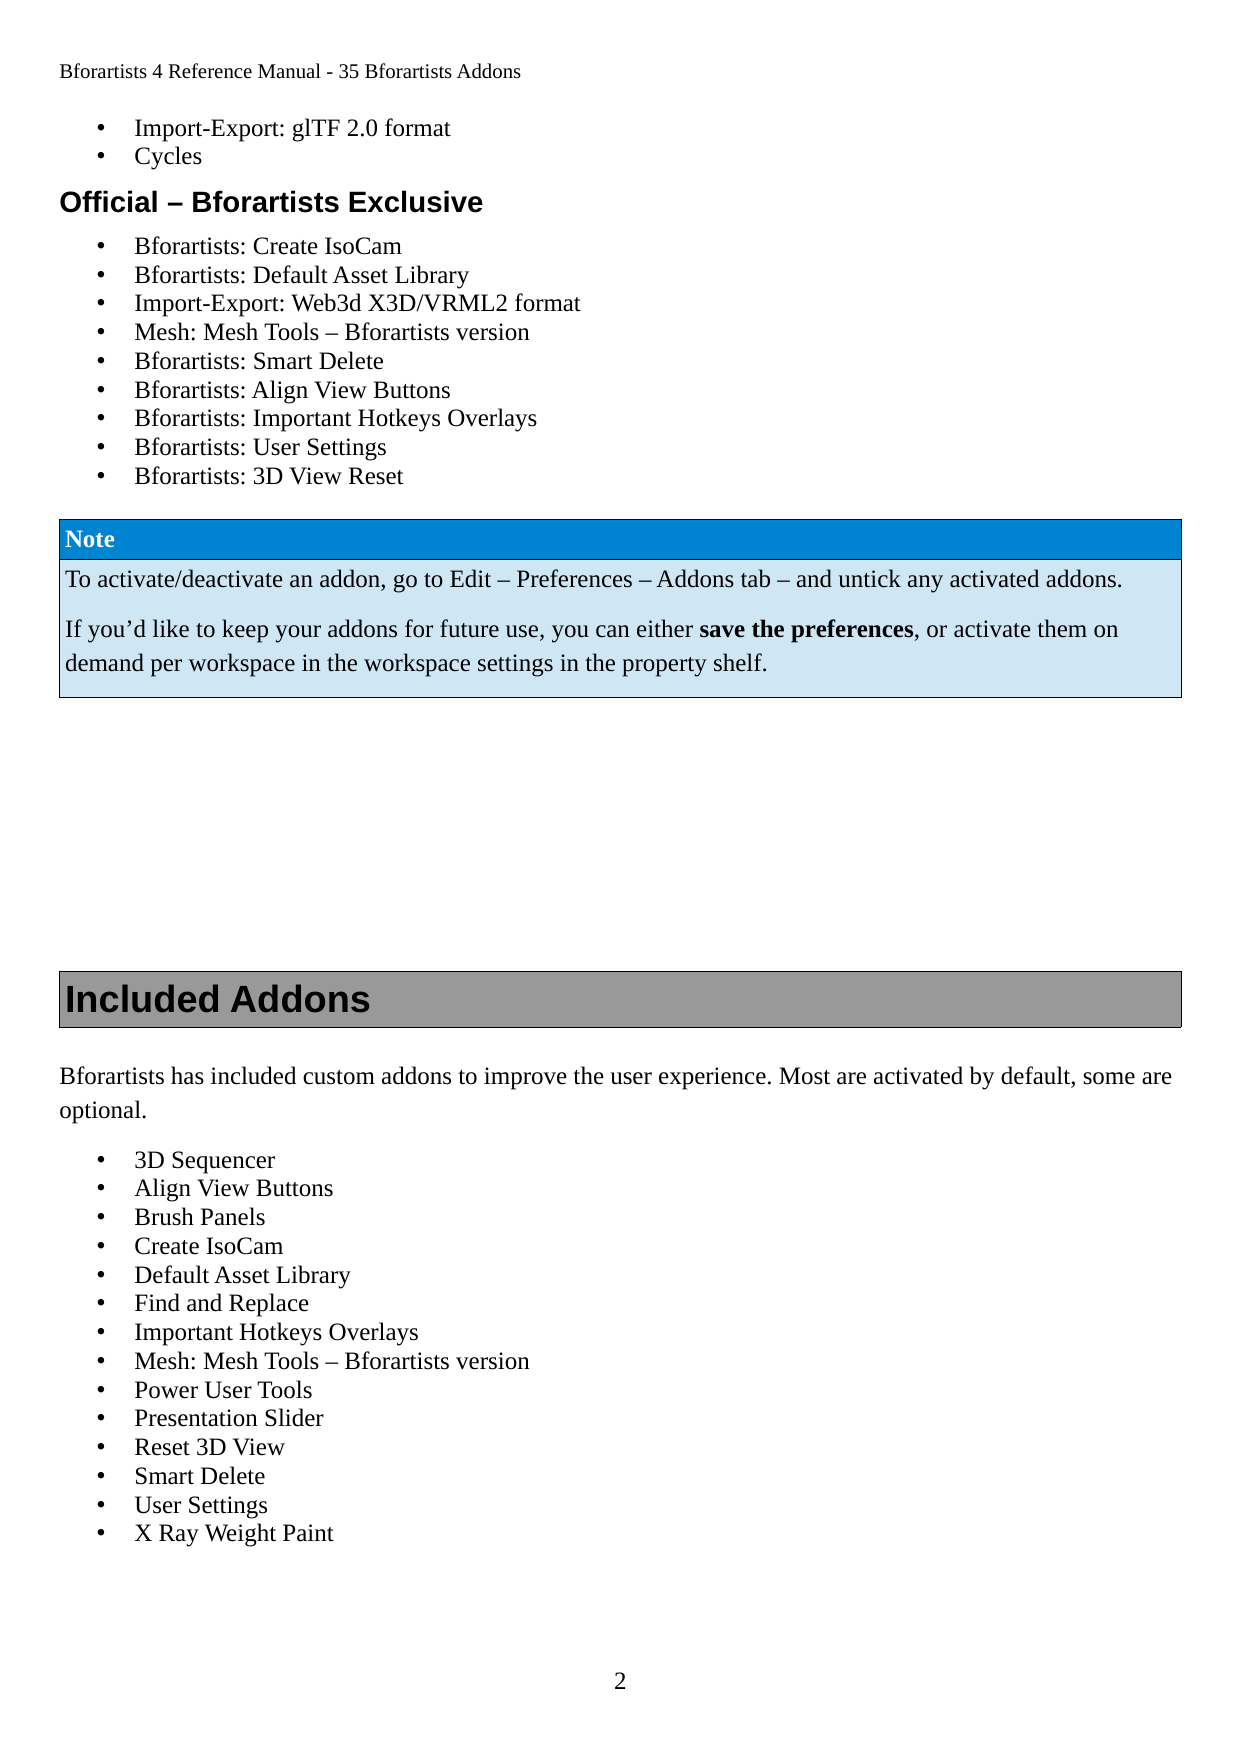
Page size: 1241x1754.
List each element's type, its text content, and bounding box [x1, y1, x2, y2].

table_header Note [60, 520, 1181, 559]
list Important Hotkeys Overlays [97, 1317, 1181, 1346]
list Power User Tools [97, 1375, 1181, 1403]
table_header Included Addons [60, 972, 1181, 1027]
list Import-Export: Web3d X3D/VRML2 format [97, 288, 1181, 317]
list Mesh: Mesh Tools – Bforartists version [97, 1346, 1181, 1375]
list Bforartists: Important Hotkeys Overlays [97, 403, 1181, 432]
list Bforartists: 3D View Reset [97, 461, 1181, 518]
list Reset 3D View [97, 1432, 1181, 1461]
list Bforartists: Default Asset Library [97, 260, 1181, 288]
list Bforartists: Align View Buttons [97, 375, 1181, 403]
list 3D Sequencer [97, 1145, 1181, 1173]
list Presentation Slider [97, 1403, 1181, 1432]
subtitle Official – Bforartists Exclusive [59, 185, 1181, 218]
list Align View Buttons [97, 1173, 1181, 1202]
list Mesh: Mesh Tools – Bforartists version [97, 317, 1181, 346]
list Import-Export: glTF 2.0 format [97, 113, 1181, 141]
list Bforartists: Create IsoCam [97, 231, 1181, 260]
list Brush Panels [97, 1202, 1181, 1231]
list Bforartists: User Settings [97, 432, 1181, 461]
list Find and Replace [97, 1288, 1181, 1317]
text Bforartists has included custom addons to improve the user experience. Most are activated by default, some are optional. [59, 1061, 1181, 1124]
list Default Asset Library [97, 1260, 1181, 1288]
list Bforartists: Smart Delete [97, 346, 1181, 375]
list Cycles [97, 141, 1181, 170]
table_cell To activate/deactivate an addon, go to Edit – Preferences – Addons tab – and untick any activated addons. If you’d like to keep your addons for future use, you can either save the preferences, or activate them on demand per workspace in the workspace settings in the property shelf. [60, 560, 1181, 697]
list Smart Delete [97, 1461, 1181, 1490]
list X Ray Weight Paint [97, 1518, 1181, 1547]
list User Settings [97, 1490, 1181, 1518]
list Create IsoCam [97, 1231, 1181, 1260]
